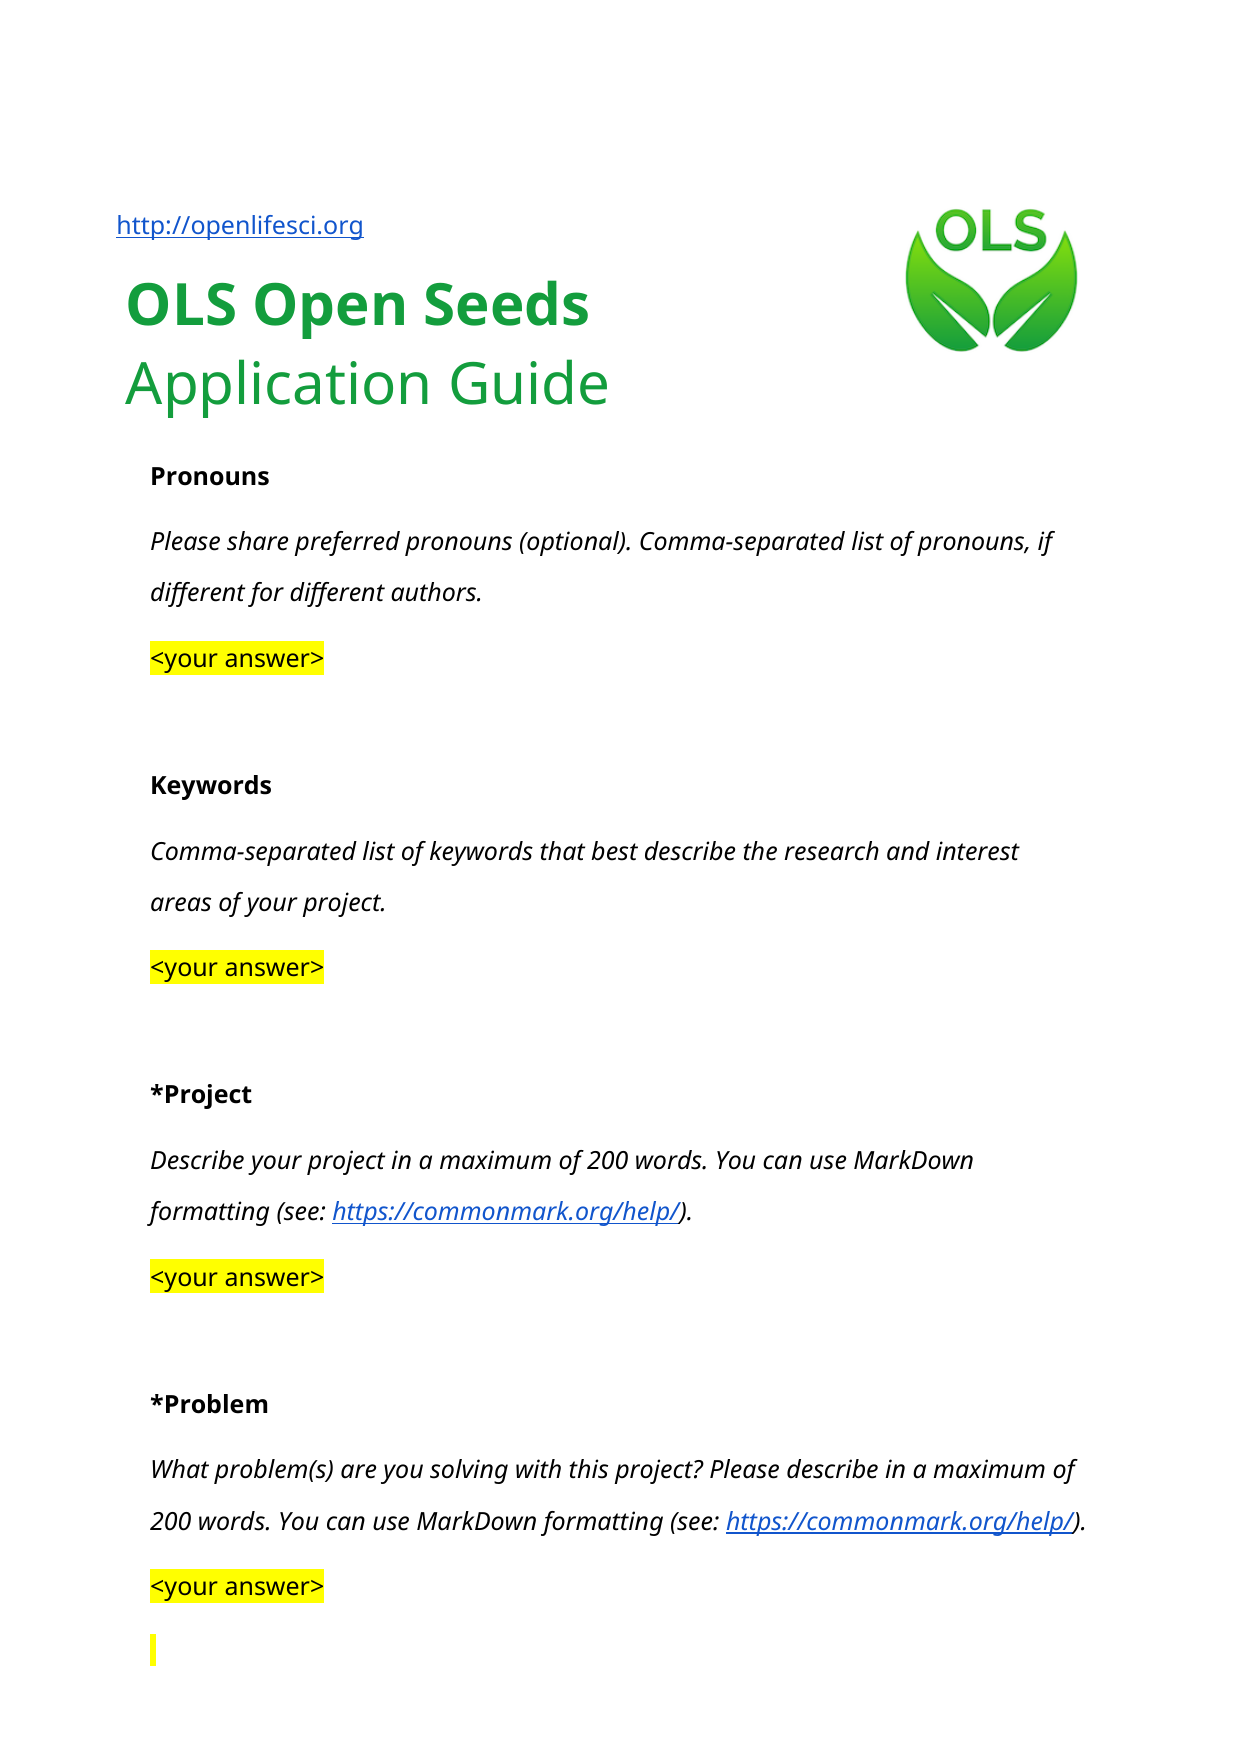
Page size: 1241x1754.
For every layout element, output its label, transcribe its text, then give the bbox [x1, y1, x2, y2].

text <your answer> [150, 641, 1090, 675]
text Keywords [150, 768, 1090, 802]
text What problem(s) are you solving with this project? Please describe in a maximum of 200 words. You can use MarkDown formatting (see: https://commonmark.org/help/). [150, 1452, 1090, 1537]
text Describe your project in a maximum of 200 words. You can use MarkDown formatting (see: https://commonmark.org/help/). [150, 1143, 1090, 1228]
text Comma-separated list of keywords that best describe the research and interest areas of your project. [150, 833, 1090, 918]
text Please share preferred pronouns (optional). Comma-separated list of pronouns, if different for different authors. [150, 524, 1090, 609]
text *Problem [150, 1386, 1090, 1421]
text <your answer> [150, 950, 1090, 984]
picture [903, 207, 1080, 353]
text <your answer> [150, 1259, 1090, 1293]
text <your answer> [150, 1569, 1090, 1603]
text Pronouns [150, 458, 1090, 492]
text *Project [150, 1077, 1090, 1111]
